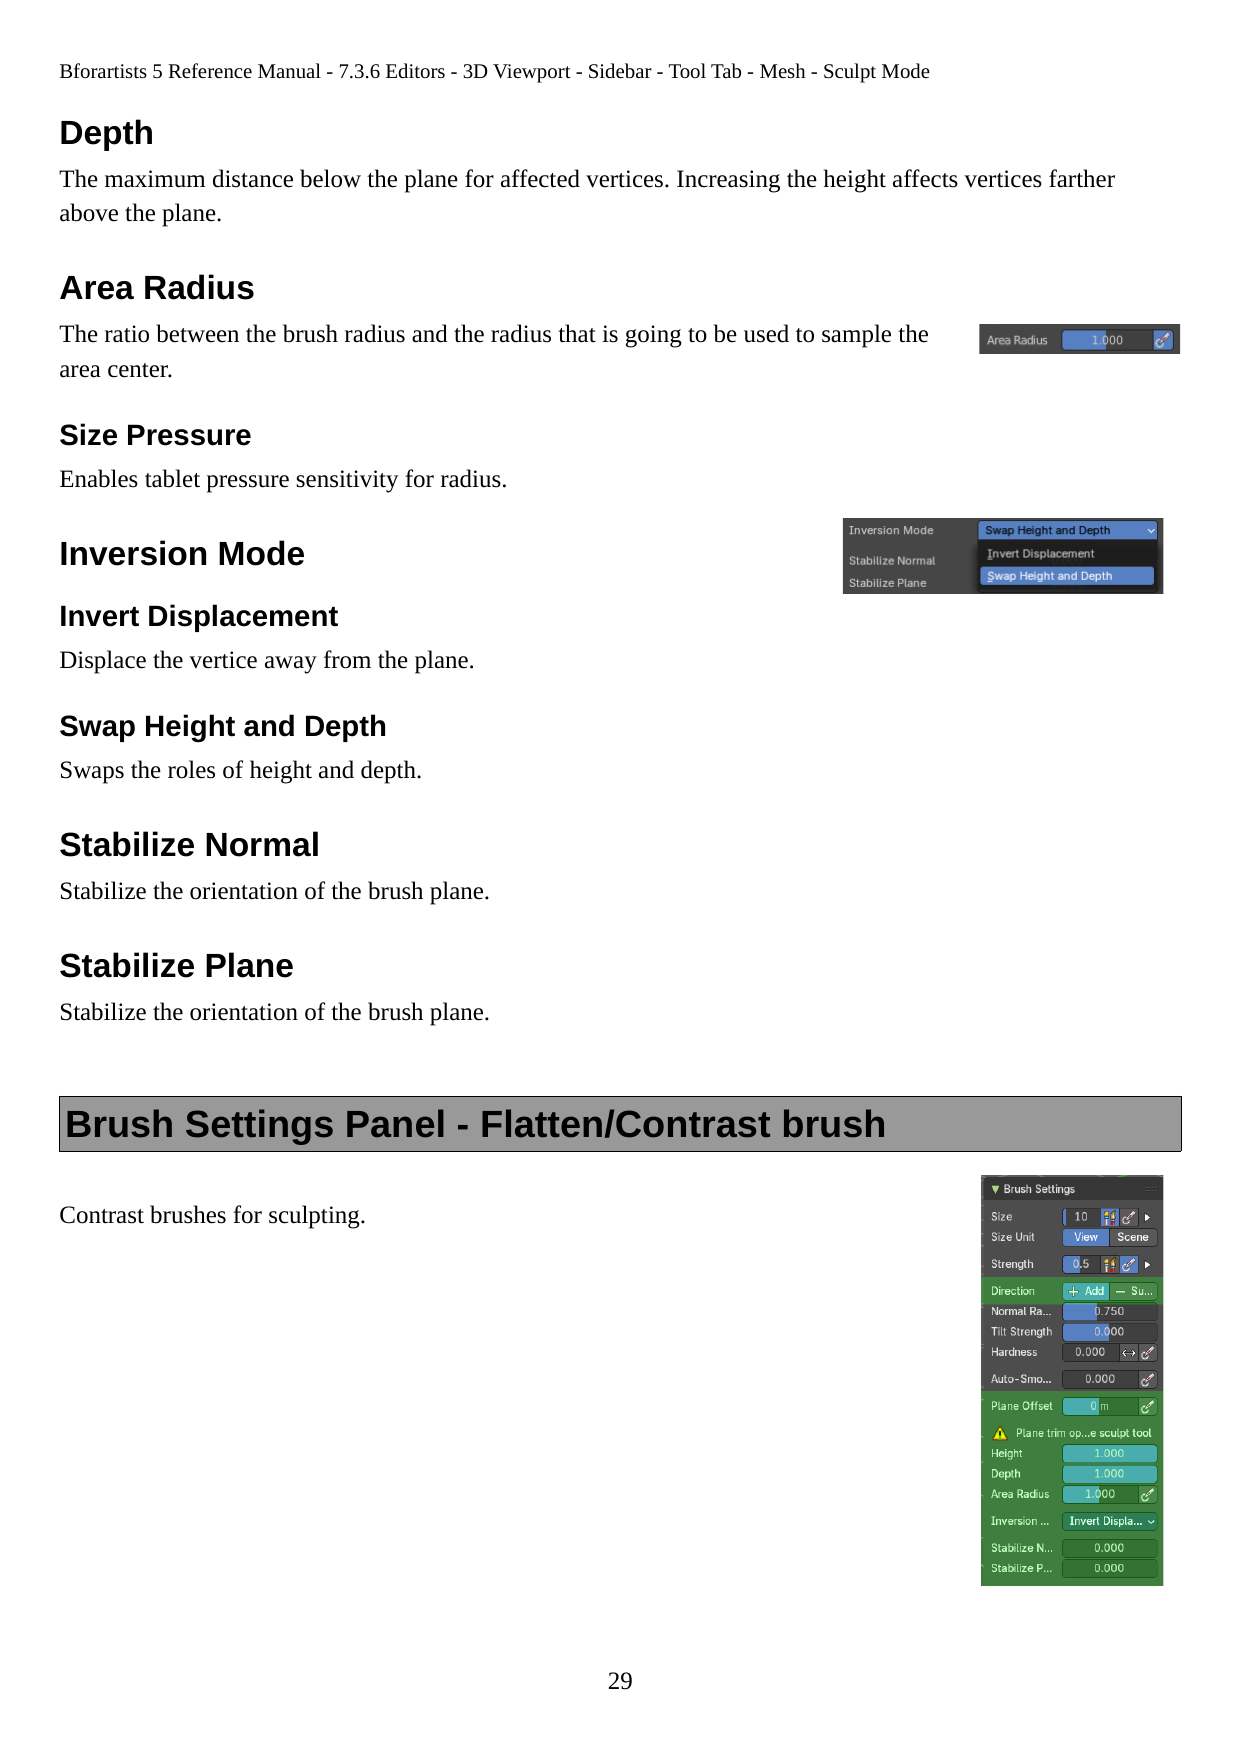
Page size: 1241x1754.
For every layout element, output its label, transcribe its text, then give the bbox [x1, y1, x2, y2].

text Stabilize the orientation of the brush plane. [59, 876, 1181, 905]
subtitle Swap Height and Depth [59, 709, 1181, 743]
text Stabilize the orientation of the brush plane. [59, 997, 1181, 1026]
subtitle Stabilize Normal [59, 825, 1181, 864]
text The maximum distance below the plane for affected vertices. Increasing the height affects vertices farther above the plane. [59, 164, 1181, 227]
subtitle Stabilize Plane [59, 946, 1181, 985]
text Enables tablet pressure sensitivity for radius. [59, 464, 1181, 492]
text The ratio between the brush radius and the radius that is going to be used to sample the area center. [59, 319, 1181, 382]
text Contrast brushes for sculpting. [59, 1200, 981, 1229]
picture [842, 518, 1164, 594]
subtitle Inversion Mode [59, 533, 842, 572]
table_header Brush Settings Panel - Flatten/Contrast brush [60, 1097, 1181, 1151]
text Swaps the roles of height and depth. [59, 755, 1181, 784]
picture [979, 324, 1181, 354]
subtitle Size Pressure [59, 417, 1181, 451]
subtitle Depth [59, 113, 1181, 151]
subtitle [1164, 533, 1181, 572]
text Displace the vertice away from the plane. [59, 646, 1181, 674]
picture [981, 1175, 1164, 1586]
subtitle Area Radius [59, 268, 1181, 307]
subtitle Invert Displacement [59, 599, 1181, 633]
